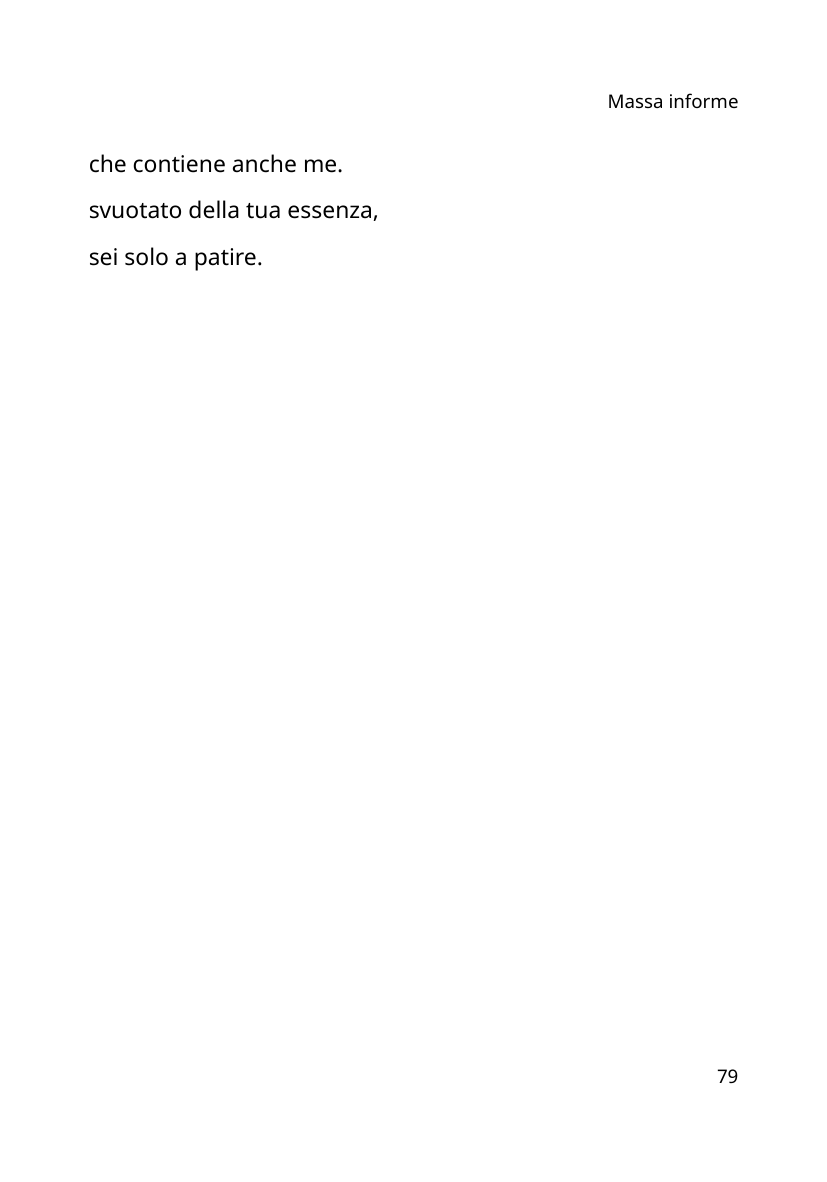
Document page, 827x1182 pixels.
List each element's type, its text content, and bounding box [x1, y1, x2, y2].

text che contiene anche me. [88, 147, 738, 179]
text sei solo a patire. [88, 241, 738, 272]
text svuotato della tua essenza, [88, 194, 738, 226]
